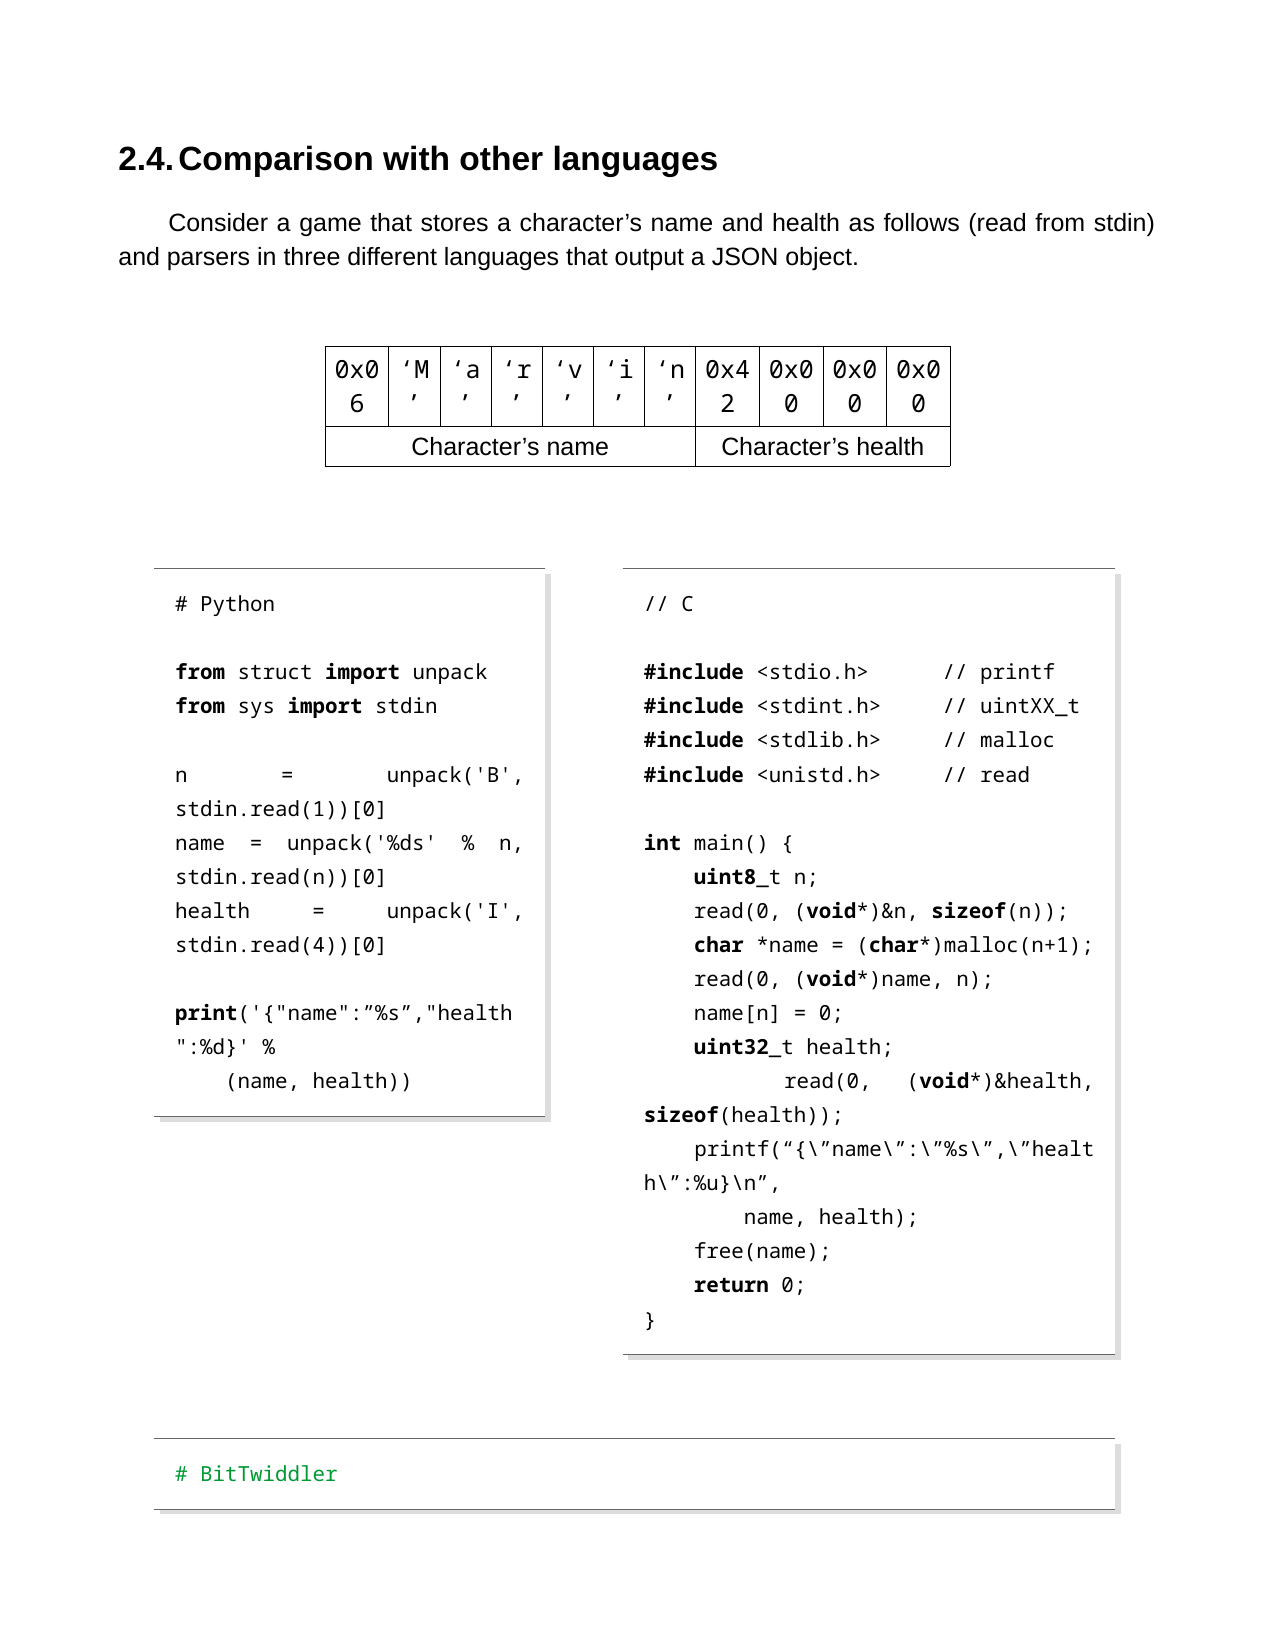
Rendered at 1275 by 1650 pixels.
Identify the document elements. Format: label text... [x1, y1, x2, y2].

table_header 0x00 [824, 347, 886, 426]
table_header ‘a’ [441, 347, 491, 426]
subtitle Comparison with other languages [118, 139, 1157, 178]
table_cell Character’s health [696, 427, 950, 466]
table_header 0x42 [696, 347, 759, 426]
table_header ‘M’ [389, 347, 440, 426]
table_cell # BitTwiddler [118, 1399, 1157, 1520]
table_header ‘i’ [594, 347, 644, 426]
table_header ‘r’ [492, 347, 542, 426]
table_cell # Python from struct import unpack from sys import stdin n = unpack('B', stdin.read(1))[0] name = unpack('%ds' % n, stdin.read(n))[0] health = unpack('I', stdin.read(4))[0] print('{"name":”%s”,"health":%d}' % (name, health)) [118, 530, 587, 1399]
table_cell Character’s name [326, 427, 695, 466]
table_header 0x06 [326, 347, 388, 426]
text Consider a game that stores a character’s name and health as follows (read from stdin) and parsers in three different languages that output a JSON object. [118, 208, 1157, 271]
table_cell // C #include <stdio.h> // printf #include <stdint.h> // uintXX_t #include <stdlib.h> // malloc #include <unistd.h> // read int main() { uint8_t n; read(0, (void*)&n, sizeof(n)); char *name = (char*)malloc(n+1); read(0, (void*)name, n); name[n] = 0; uint32_t health; read(0, (void*)&health, sizeof(health)); printf(“{\”name\”:\”%s\”,\”health\”:%u}\n”, name, health); free(name); return 0; } [587, 530, 1157, 1399]
table_header [118, 340, 1157, 529]
table_header ‘n’ [645, 347, 695, 426]
table_header ‘v’ [543, 347, 593, 426]
table_header 0x00 [887, 347, 950, 426]
table_header 0x00 [760, 347, 823, 426]
